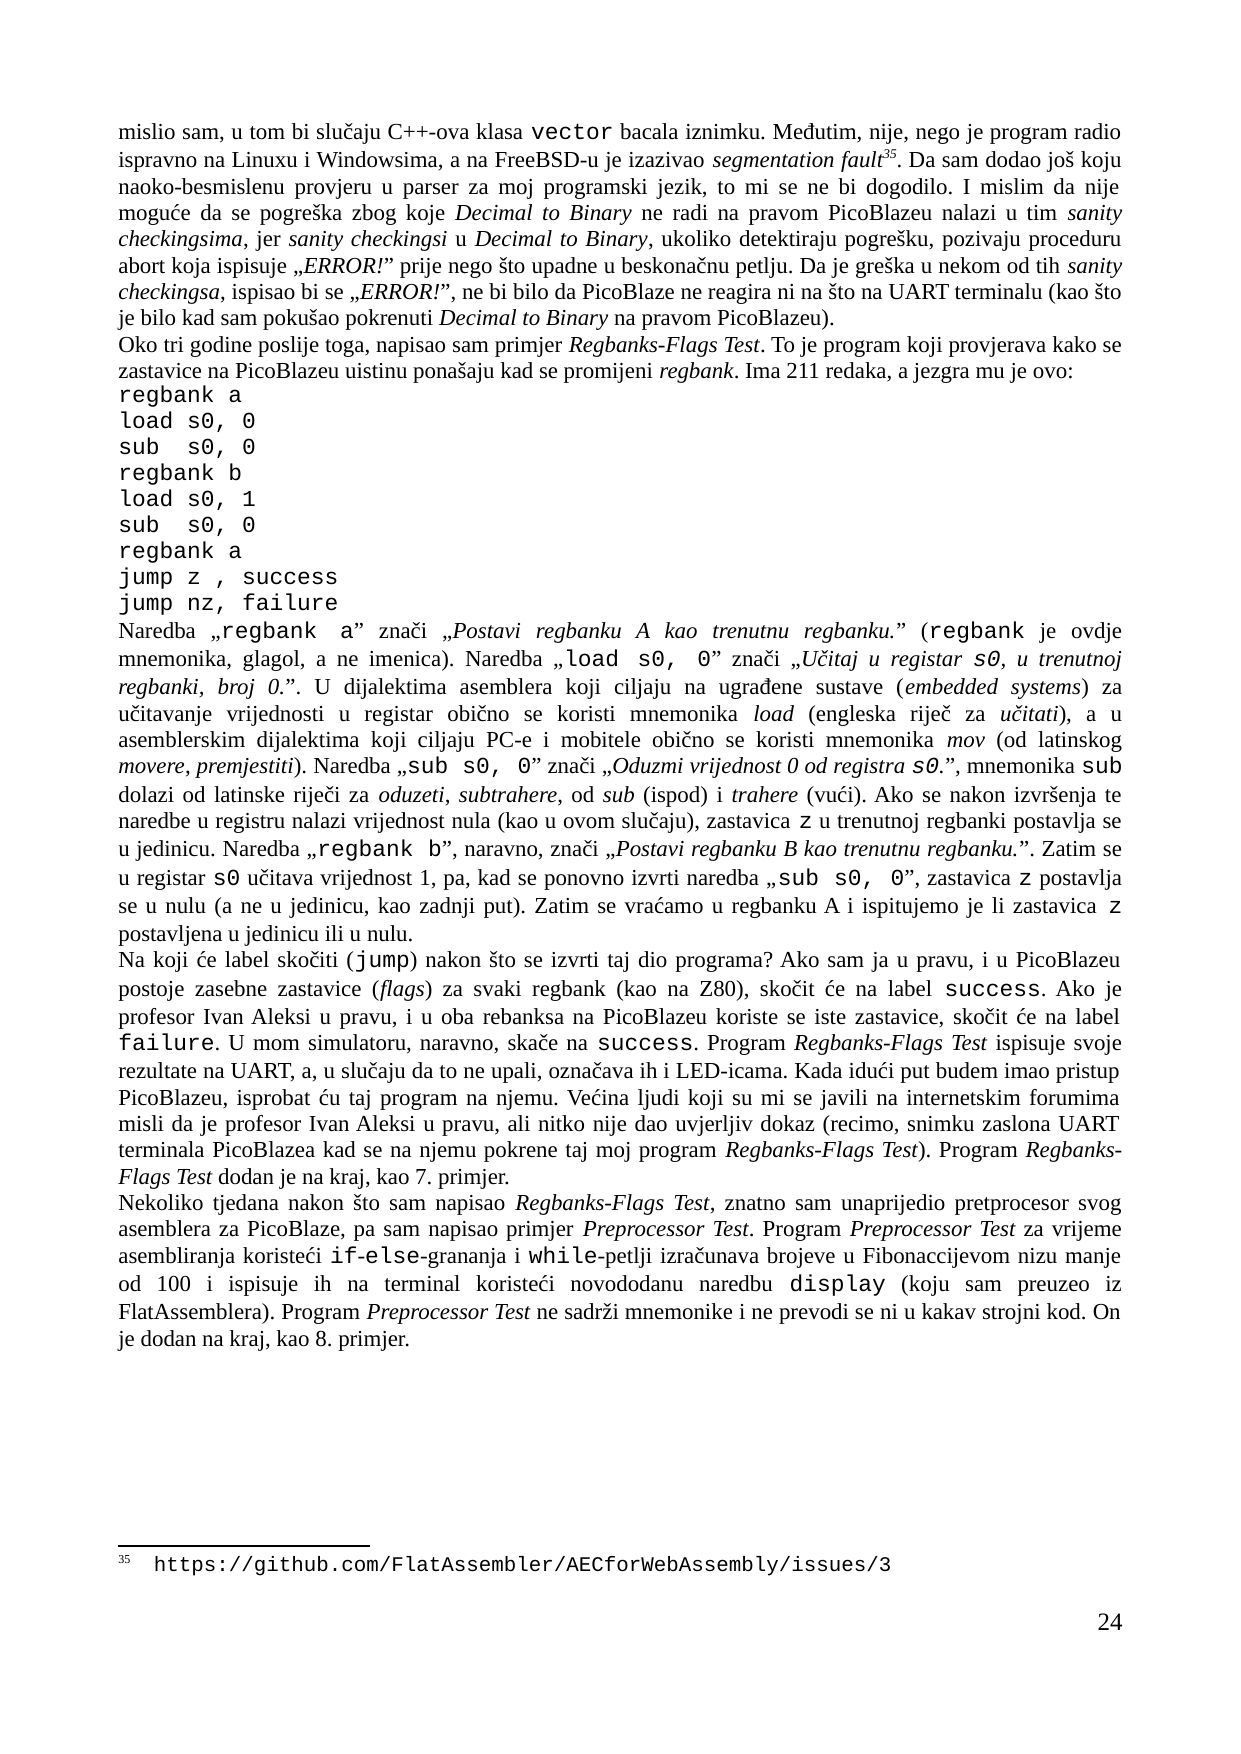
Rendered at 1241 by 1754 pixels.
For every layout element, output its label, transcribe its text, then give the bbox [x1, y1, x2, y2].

text mislio sam, u tom bi slučaju C++-ova klasa vector bacala iznimku. Međutim, nije, nego je program radio ispravno na Linuxu i Windowsima, a na FreeBSD-u je izazivao segmentation fault. Da sam dodao još koju naoko-besmislenu provjeru u parser za moj programski jezik, to mi se ne bi dogodilo. I mislim da nije moguće da se pogreška zbog koje Decimal to Binary ne radi na pravom PicoBlazeu nalazi u tim sanity checkingsima, jer sanity checkingsi u Decimal to Binary, ukoliko detektiraju pogrešku, pozivaju proceduru abort koja ispisuje „ERROR!” prije nego što upadne u beskonačnu petlju. Da je greška u nekom od tih sanity checkingsa, ispisao bi se „ERROR!”, ne bi bilo da PicoBlaze ne reagira ni na što na UART terminalu (kao što je bilo kad sam pokušao pokrenuti Decimal to Binary na pravom PicoBlazeu). [118, 118, 1122, 331]
text Oko tri godine poslije toga, napisao sam primjer Regbanks-Flags Test. To je program koji provjerava kako se zastavice na PicoBlazeu uistinu ponašaju kad se promijeni regbank. Ima 211 redaka, a jezgra mu je ovo: [118, 331, 1122, 383]
text Nekoliko tjedana nakon što sam napisao Regbanks-Flags Test, znatno sam unaprijedio pretprocesor svog asemblera za PicoBlaze, pa sam napisao primjer Preprocessor Test. Program Preprocessor Test za vrijeme asembliranja koristeći if-else-grananja i while-petlji izračunava brojeve u Fibonaccijevom nizu manje od 100 i ispisuje ih na terminal koristeći novododanu naredbu display (koju sam preuzeo iz FlatAssemblera). Program Preprocessor Test ne sadrži mnemonike i ne prevodi se ni u kakav strojni kod. On je dodan na kraj, kao 8. primjer. [118, 1189, 1122, 1351]
text load s0, 1 [118, 487, 1122, 513]
text regbank b [118, 461, 1122, 487]
text Na koji će label skočiti (jump) nakon što se izvrti taj dio programa? Ako sam ja u pravu, i u PicoBlazeu postoje zasebne zastavice (flags) za svaki regbank (kao na Z80), skočit će na label success. Ako je profesor Ivan Aleksi u pravu, i u oba rebanksa na PicoBlazeu koriste se iste zastavice, skočit će na label failure. U mom simulatoru, naravno, skače na success. Program Regbanks-Flags Test ispisuje svoje rezultate na UART, a, u slučaju da to ne upali, označava ih i LED-icama. Kada idući put budem imao pristup PicoBlazeu, isprobat ću taj program na njemu. Većina ljudi koji su mi se javili na internetskim forumima misli da je profesor Ivan Aleksi u pravu, ali nitko nije dao uvjerljiv dokaz (recimo, snimku zaslona UART terminala PicoBlazea kad se na njemu pokrene taj moj program Regbanks-Flags Test). Program Regbanks-Flags Test dodan je na kraj, kao 7. primjer. [118, 946, 1122, 1189]
text jump z , success [118, 565, 1122, 591]
text sub s0, 0 [118, 435, 1122, 461]
text regbank a [118, 539, 1122, 565]
text load s0, 0 [118, 409, 1122, 435]
text regbank a [118, 383, 1122, 409]
text sub s0, 0 [118, 513, 1122, 539]
text https://github.com/FlatAssembler/AECforWebAssembly/issues/3 [118, 1552, 1122, 1578]
text Naredba „regbank a” znači „Postavi regbanku A kao trenutnu regbanku.” (regbank je ovdje mnemonika, glagol, a ne imenica). Naredba „load s0, 0” znači „Učitaj u registar s0, u trenutnoj regbanki, broj 0.”. U dijalektima asemblera koji ciljaju na ugrađene sustave (embedded systems) za učitavanje vrijednosti u registar obično se koristi mnemonika load (engleska riječ za učitati), a u asemblerskim dijalektima koji ciljaju PC-e i mobitele obično se koristi mnemonika mov (od latinskog movere, premjestiti). Naredba „sub s0, 0” znači „Oduzmi vrijednost 0 od registra s0.”, mnemonika sub dolazi od latinske riječi za oduzeti, subtrahere, od sub (ispod) i trahere (vući). Ako se nakon izvršenja te naredbe u registru nalazi vrijednost nula (kao u ovom slučaju), zastavica z u trenutnoj regbanki postavlja se u jedinicu. Naredba „regbank b”, naravno, znači „Postavi regbanku B kao trenutnu regbanku.”. Zatim se u registar s0 učitava vrijednost 1, pa, kad se ponovno izvrti naredba „sub s0, 0”, zastavica z postavlja se u nulu (a ne u jedinicu, kao zadnji put). Zatim se vraćamo u regbanku A i ispitujemo je li zastavica z postavljena u jedinicu ili u nulu. [118, 617, 1122, 946]
text jump nz, failure [118, 591, 1122, 617]
